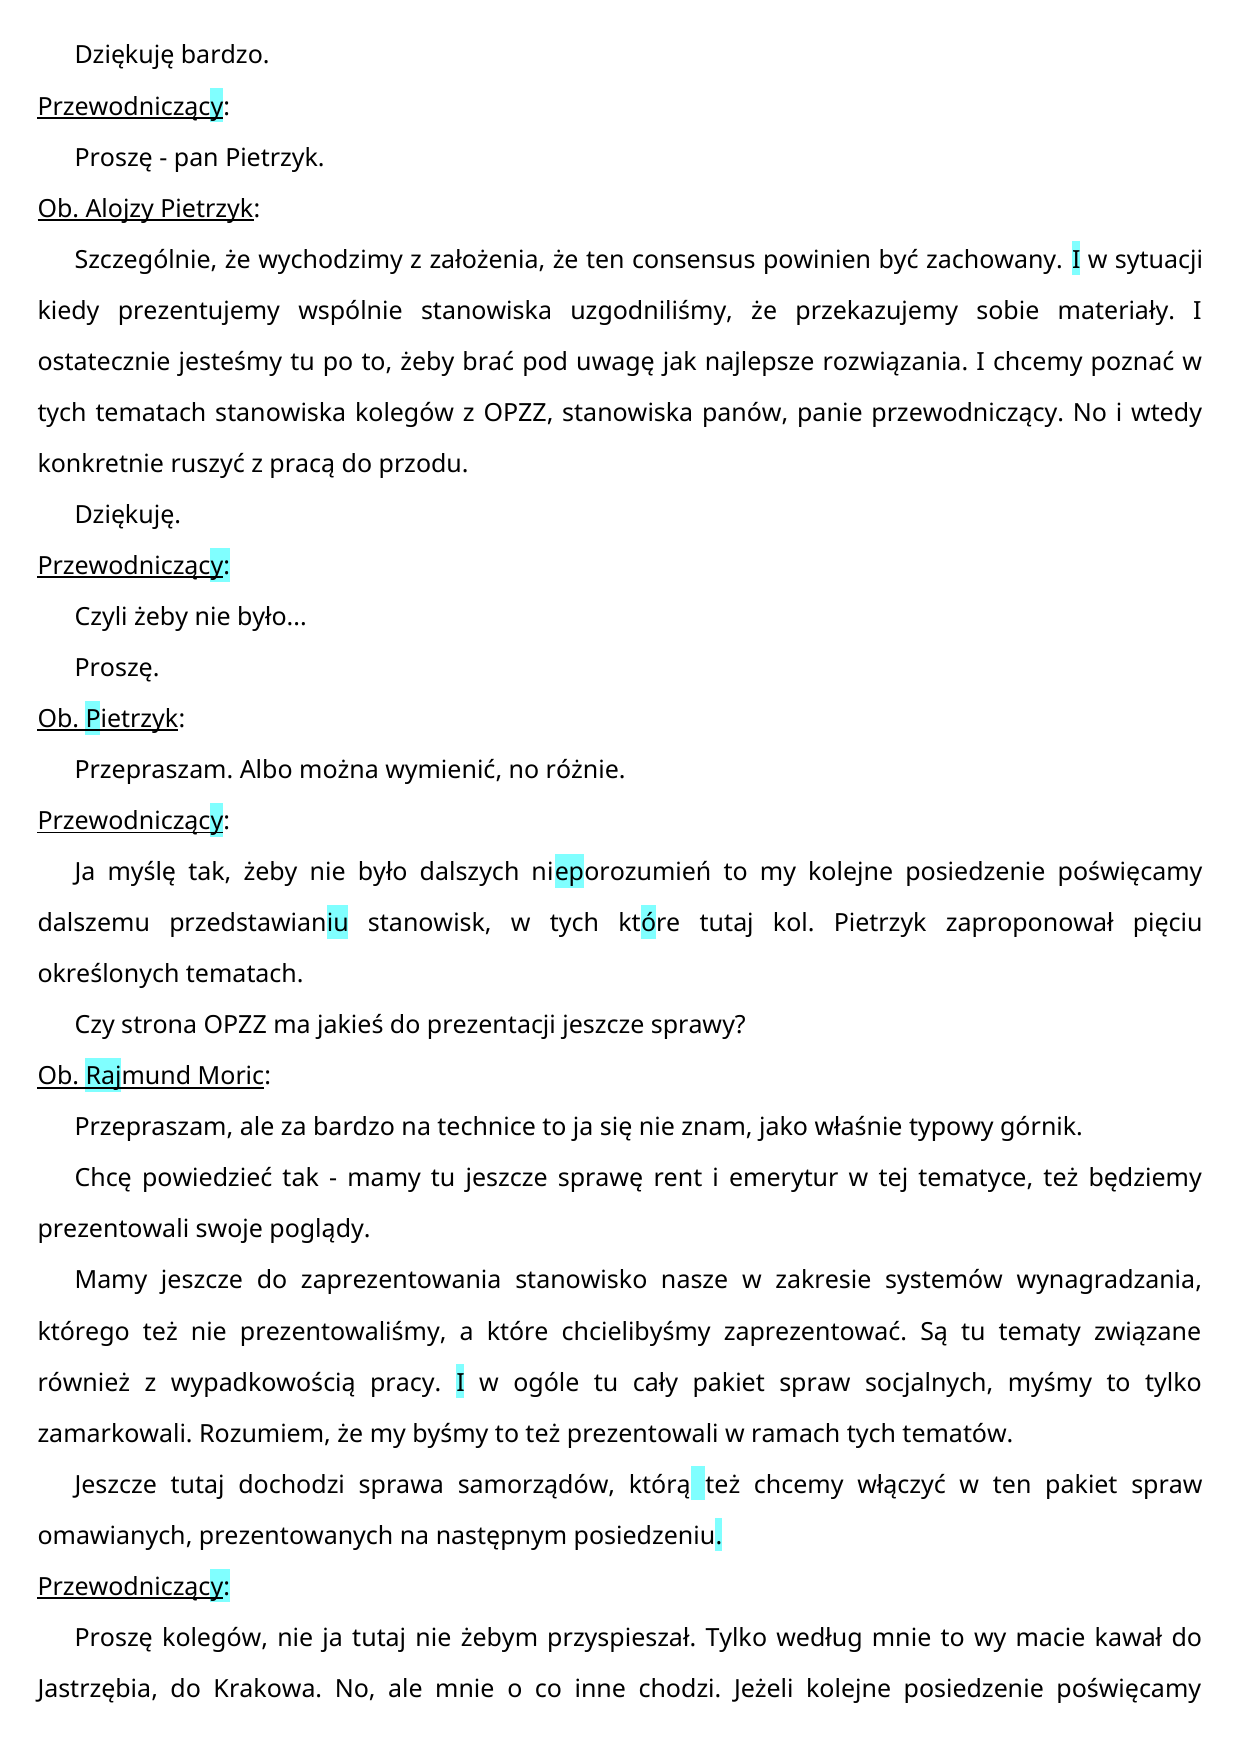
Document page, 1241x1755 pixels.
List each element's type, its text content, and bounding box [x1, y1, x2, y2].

text Ob. Rajmund Moric: [37, 1058, 1203, 1092]
text Ob. Pietrzyk: [37, 701, 1203, 735]
text Przewodniczący: [37, 803, 1203, 837]
text Dziękuję bardzo. [37, 37, 1203, 71]
text Ob. Alojzy Pietrzyk: [37, 190, 1203, 224]
text Ja myślę tak, żeby nie było dalszych nieporozumień to my kolejne posiedzenie poświęcamy dalszemu przedstawianiu stanowisk, w tych które tutaj kol. Pietrzyk zaproponował pięciu określonych tematach. [37, 854, 1203, 990]
text Dziękuję. [37, 497, 1203, 531]
text Proszę kolegów, nie ja tutaj nie żebym przyspieszał. Tylko według mnie to wy macie kawał do Jastrzębia, do Krakowa. No, ale mnie o co inne chodzi. Jeżeli kolejne posiedzenie poświęcamy [37, 1619, 1203, 1704]
text Proszę - pan Pietrzyk. [37, 139, 1203, 173]
text Szczególnie, że wychodzimy z założenia, że ten consensus powinien być zachowany. I w sytuacji kiedy prezentujemy wspólnie stanowiska uzgodniliśmy, że przekazujemy sobie materiały. I ostatecznie jesteśmy tu po to, żeby brać pod uwagę jak najlepsze rozwiązania. I chcemy poznać w tych tematach stanowiska kolegów z OPZZ, stanowiska panów, panie przewodniczący. No i wtedy konkretnie ruszyć z pracą do przodu. [37, 241, 1203, 479]
text Przewodniczący: [37, 88, 1203, 122]
text Czyli żeby nie było... [37, 599, 1203, 633]
text Przepraszam. Albo można wymienić, no różnie. [37, 752, 1203, 786]
text Jeszcze tutaj dochodzi sprawa samorządów, którą też chcemy włączyć w ten pakiet spraw omawianych, prezentowanych na następnym posiedzeniu. [37, 1466, 1203, 1551]
text Proszę. [37, 650, 1203, 684]
text Przepraszam, ale za bardzo na technice to ja się nie znam, jako właśnie typowy górnik. [37, 1109, 1203, 1143]
text Czy strona OPZZ ma jakieś do prezentacji jeszcze sprawy? [37, 1007, 1203, 1041]
text Mamy jeszcze do zaprezentowania stanowisko nasze w zakresie systemów wynagradzania, którego też nie prezentowaliśmy, a które chcielibyśmy zaprezentować. Są tu tematy związane również z wypadkowością pracy. I w ogóle tu cały pakiet spraw socjalnych, myśmy to tylko zamarkowali. Rozumiem, że my byśmy to też prezentowali w ramach tych tematów. [37, 1262, 1203, 1449]
text Przewodniczący: [37, 548, 1203, 582]
text Przewodniczący: [37, 1568, 1203, 1602]
text Chcę powiedzieć tak - mamy tu jeszcze sprawę rent i emerytur w tej tematyce, też będziemy prezentowali swoje poglądy. [37, 1160, 1203, 1245]
